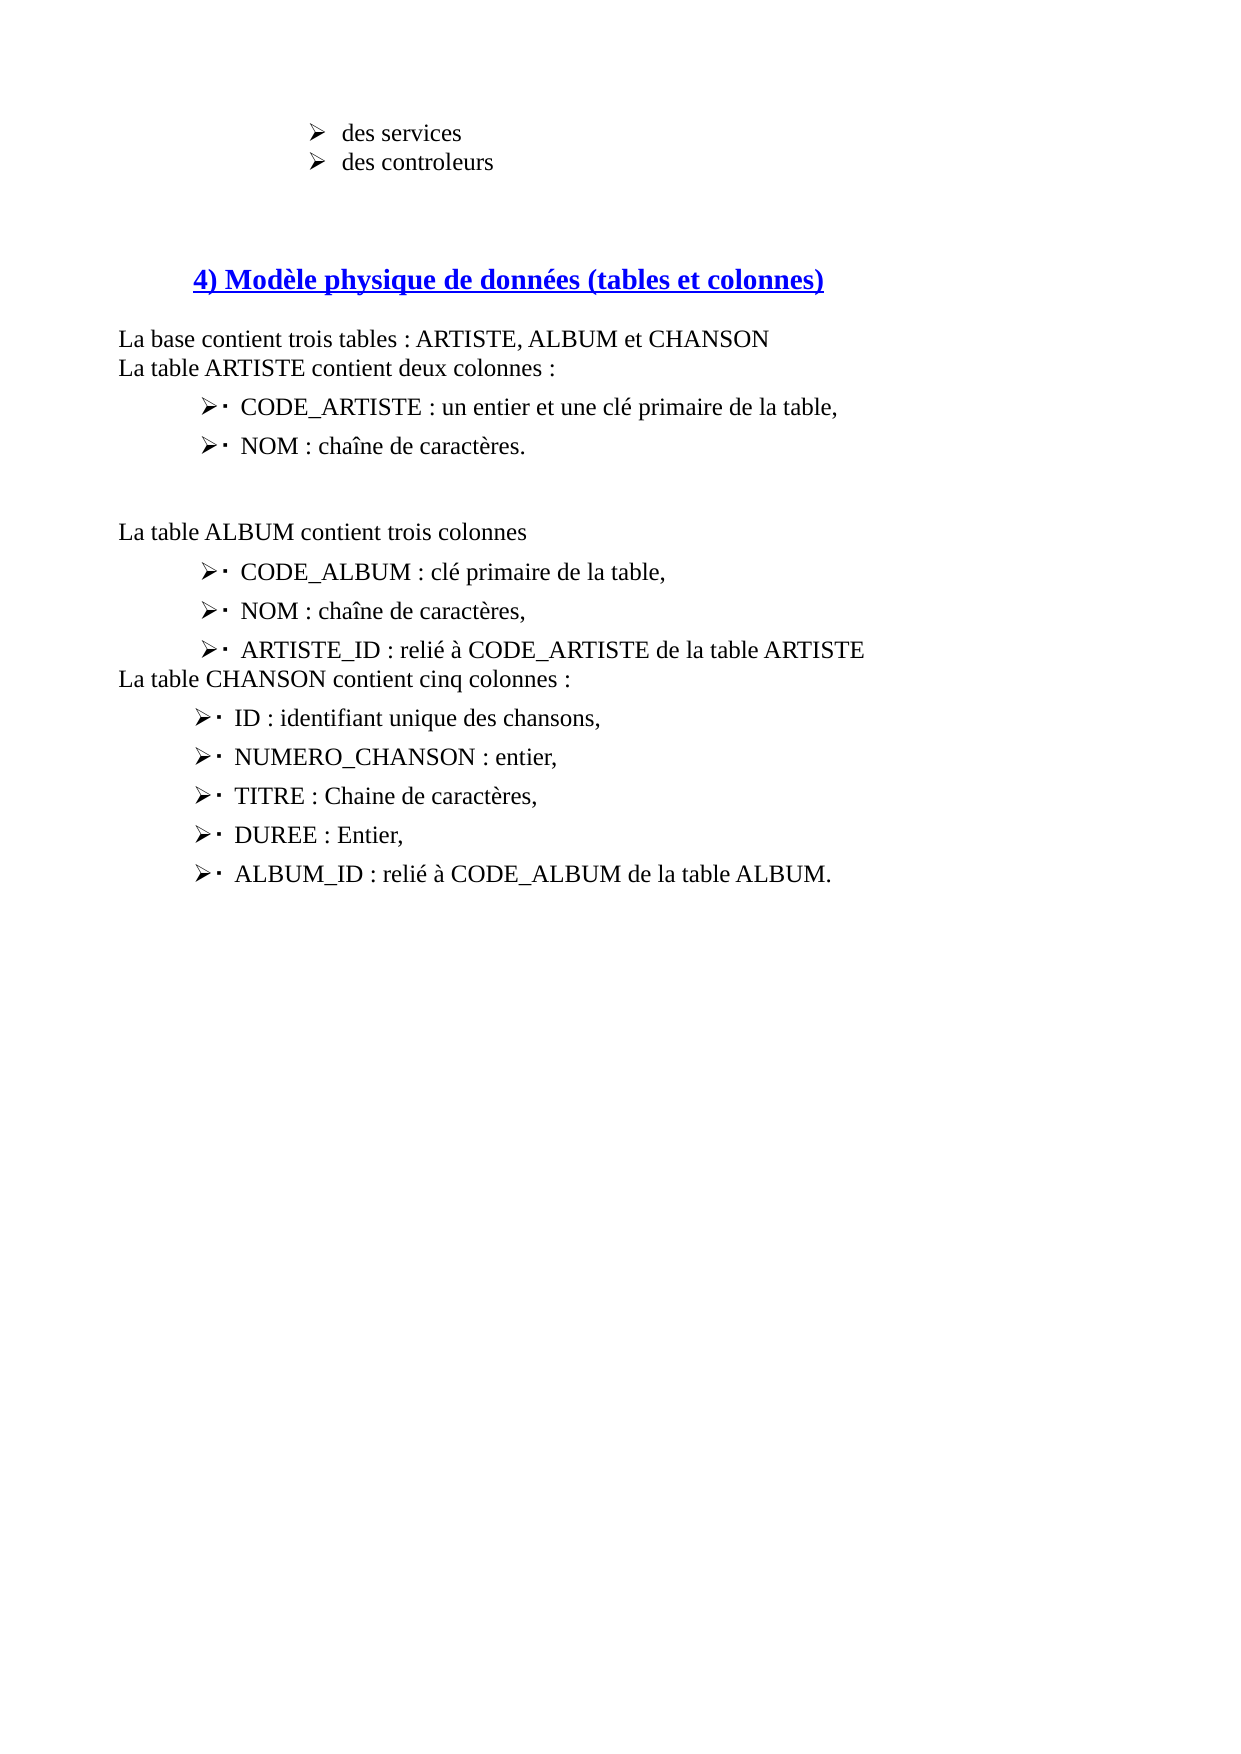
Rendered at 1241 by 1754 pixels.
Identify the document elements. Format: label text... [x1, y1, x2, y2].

text Ø ARTISTE_ID : relié à CODE_ARTISTE de la table ARTISTE [199, 635, 1122, 664]
text Ø CODE_ALBUM : clé primaire de la table, [199, 557, 1122, 585]
text Ø TITRE : Chaine de caractères, [193, 781, 1122, 810]
text Ø ID : identifiant unique des chansons, [193, 703, 1122, 732]
list des controleurs [307, 147, 1122, 176]
text La table ALBUM contient trois colonnes [118, 517, 1122, 546]
text Ø NUMERO_CHANSON : entier, [193, 742, 1122, 771]
text La base contient trois tables : ARTISTE, ALBUM et CHANSON [118, 324, 1122, 353]
list 4) Modèle physique de données (tables et colonnes) [156, 262, 1122, 295]
text La table ARTISTE contient deux colonnes : [118, 353, 1122, 382]
text Ø ALBUM_ID : relié à CODE_ALBUM de la table ALBUM. [193, 859, 1122, 888]
list des services [307, 118, 1122, 147]
text Ø NOM : chaîne de caractères. [199, 431, 1122, 460]
text La table CHANSON contient cinq colonnes : [118, 664, 1122, 692]
text Ø CODE_ARTISTE : un entier et une clé primaire de la table, [199, 392, 1122, 421]
text Ø NOM : chaîne de caractères, [199, 596, 1122, 624]
text Ø DUREE : Entier, [193, 820, 1122, 849]
